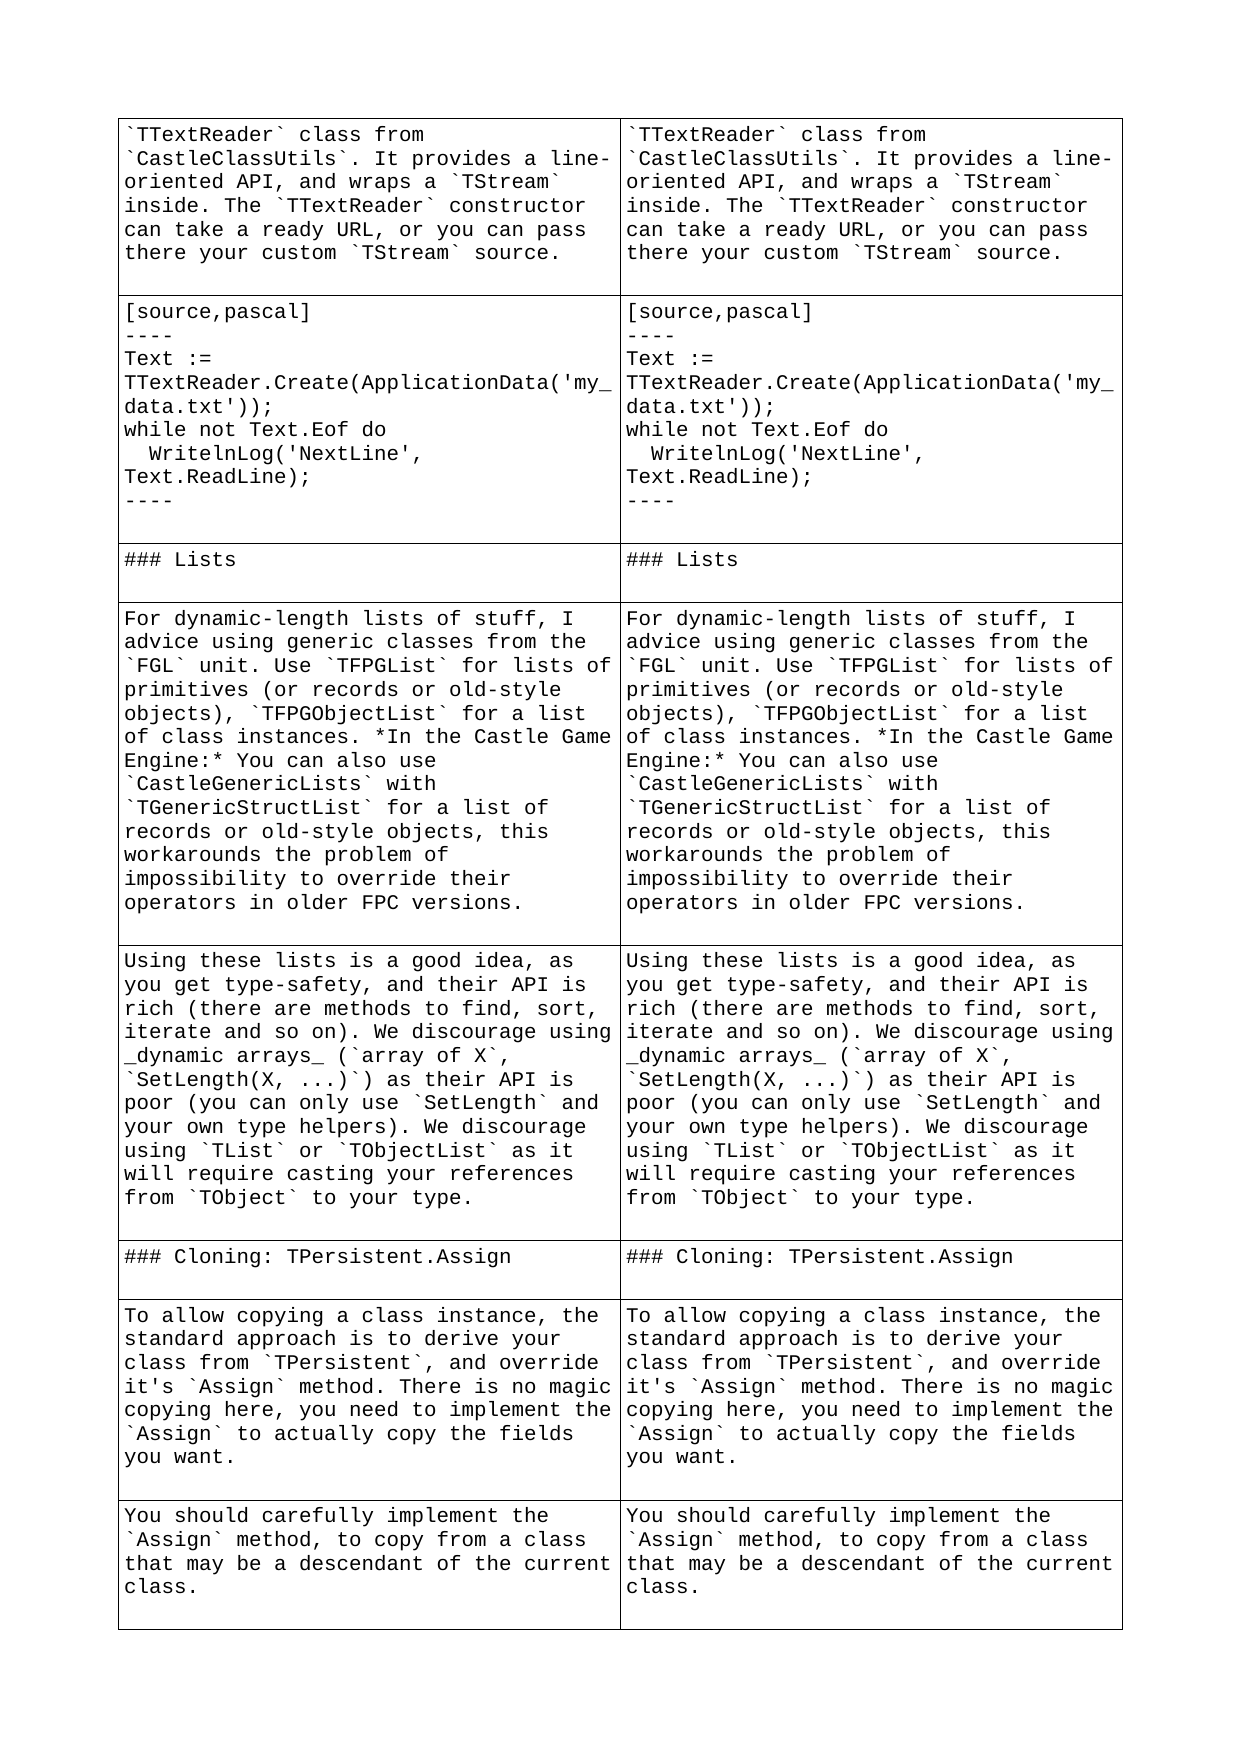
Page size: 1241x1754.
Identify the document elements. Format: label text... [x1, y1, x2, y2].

table_cell `TTextReader` class from `CastleClassUtils`. It provides a line-oriented API, and wraps a `TStream` inside. The `TTextReader` constructor can take a ready URL, or you can pass there your custom `TStream` source. [621, 119, 1122, 295]
table_cell Using these lists is a good idea, as you get type-safety, and their API is rich (there are methods to find, sort, iterate and so on). We discourage using _dynamic arrays_ (`array of X`, `SetLength(X, ...)`) as their API is poor (you can only use `SetLength` and your own type helpers). We discourage using `TList` or `TObjectList` as it will require casting your references from `TObject` to your type. [621, 946, 1122, 1240]
table_cell You should carefully implement the `Assign` method, to copy from a class that may be a descendant of the current class. [621, 1501, 1122, 1629]
table_cell ### Cloning: TPersistent.Assign [621, 1241, 1122, 1299]
table_cell You should carefully implement the `Assign` method, to copy from a class that may be a descendant of the current class. [119, 1501, 620, 1629]
table_cell `TTextReader` class from `CastleClassUtils`. It provides a line-oriented API, and wraps a `TStream` inside. The `TTextReader` constructor can take a ready URL, or you can pass there your custom `TStream` source. [119, 119, 620, 295]
table_cell ### Lists [119, 544, 620, 602]
table_cell [source,pascal] ---- Text := TTextReader.Create(ApplicationData('my_data.txt')); while not Text.Eof do WritelnLog('NextLine', Text.ReadLine); ---- [621, 296, 1122, 543]
table_cell To allow copying a class instance, the standard approach is to derive your class from `TPersistent`, and override it's `Assign` method. There is no magic copying here, you need to implement the `Assign` to actually copy the fields you want. [621, 1300, 1122, 1499]
table_cell [source,pascal] ---- Text := TTextReader.Create(ApplicationData('my_data.txt')); while not Text.Eof do WritelnLog('NextLine', Text.ReadLine); ---- [119, 296, 620, 543]
table_cell To allow copying a class instance, the standard approach is to derive your class from `TPersistent`, and override it's `Assign` method. There is no magic copying here, you need to implement the `Assign` to actually copy the fields you want. [119, 1300, 620, 1499]
table_cell ### Cloning: TPersistent.Assign [119, 1241, 620, 1299]
table_cell Using these lists is a good idea, as you get type-safety, and their API is rich (there are methods to find, sort, iterate and so on). We discourage using _dynamic arrays_ (`array of X`, `SetLength(X, ...)`) as their API is poor (you can only use `SetLength` and your own type helpers). We discourage using `TList` or `TObjectList` as it will require casting your references from `TObject` to your type. [119, 946, 620, 1240]
table_cell ### Lists [621, 544, 1122, 602]
table_cell For dynamic-length lists of stuff, I advice using generic classes from the `FGL` unit. Use `TFPGList` for lists of primitives (or records or old-style objects), `TFPGObjectList` for a list of class instances. *In the Castle Game Engine:* You can also use `CastleGenericLists` with `TGenericStructList` for a list of records or old-style objects, this workarounds the problem of impossibility to override their operators in older FPC versions. [119, 603, 620, 945]
table_cell For dynamic-length lists of stuff, I advice using generic classes from the `FGL` unit. Use `TFPGList` for lists of primitives (or records or old-style objects), `TFPGObjectList` for a list of class instances. *In the Castle Game Engine:* You can also use `CastleGenericLists` with `TGenericStructList` for a list of records or old-style objects, this workarounds the problem of impossibility to override their operators in older FPC versions. [621, 603, 1122, 945]
